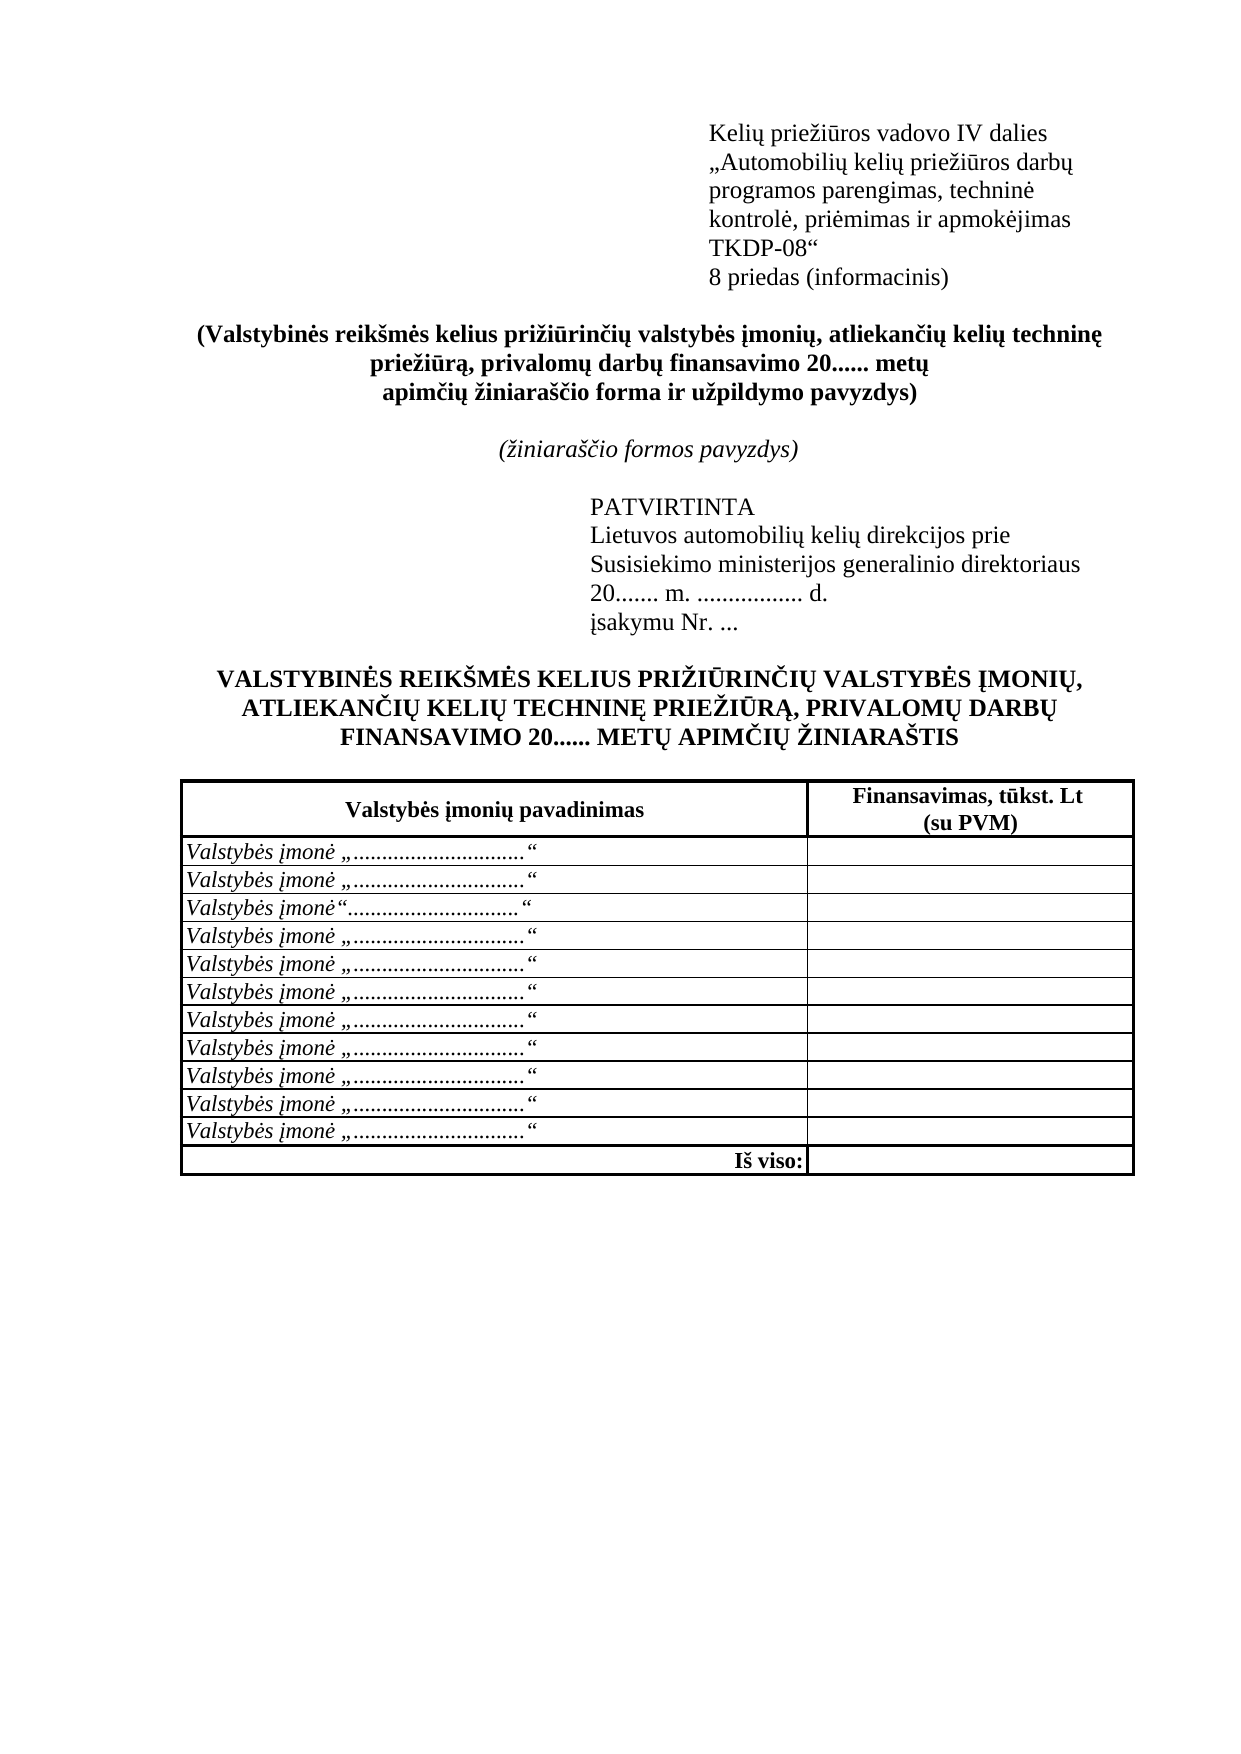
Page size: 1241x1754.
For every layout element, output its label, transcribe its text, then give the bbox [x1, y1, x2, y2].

table_cell [808, 866, 1132, 893]
table_cell Valstybės įmonė „..............................“ [183, 1118, 807, 1144]
text programos parengimas, techninė [177, 176, 1122, 204]
table_cell [808, 1006, 1132, 1032]
table_cell [808, 1090, 1132, 1116]
table_cell Valstybės įmonė „..............................“ [183, 922, 807, 948]
text 20....... m. ................. d. [590, 578, 1122, 607]
table_cell Valstybės įmonė „..............................“ [183, 950, 807, 976]
text 8 priedas (informacinis) [177, 262, 1122, 291]
table_cell Valstybės įmonė „..............................“ [183, 1006, 807, 1032]
table_cell [808, 838, 1132, 865]
table_cell Valstybės įmonė „..............................“ [183, 1034, 807, 1060]
table_cell Valstybės įmonė „..............................“ [183, 1090, 807, 1116]
text TKDP-08“ [177, 233, 1122, 262]
text Kelių priežiūros vadovo IV dalies [709, 118, 1122, 147]
text (žiniaraščio formos pavyzdys) [177, 434, 1122, 463]
table_cell [808, 922, 1132, 948]
table_cell Valstybės įmonė „..............................“ [183, 978, 807, 1004]
table_cell [808, 950, 1132, 976]
table_cell Valstybės įmonė „..............................“ [183, 1062, 807, 1088]
table_cell [808, 1118, 1132, 1144]
text VALSTYBINĖS REIKŠMĖS KELIUS PRIŽIŪRINČIŲ VALSTYBĖS ĮMONIŲ, ATLIEKANČIŲ KELIŲ TECHNINĘ PRIEŽIŪRĄ, PRIVALOMŲ DARBŲ FINANSAVIMO 20...... METŲ APIMČIŲ ŽINIARAŠTIS [177, 664, 1122, 751]
table_cell [809, 1147, 1132, 1173]
text kontrolė, priėmimas ir apmokėjimas [177, 204, 1122, 233]
text „Automobilių kelių priežiūros darbų [177, 147, 1122, 176]
table_header Finansavimas, tūkst. Lt (su PVM) [809, 783, 1132, 835]
table_cell [808, 978, 1132, 1004]
table_cell Valstybės įmonė „..............................“ [183, 838, 807, 865]
text įsakymu Nr. ... [590, 607, 1122, 636]
text PATVIRTINTA [590, 492, 1122, 521]
table_cell Iš viso: [183, 1147, 806, 1173]
text Lietuvos automobilių kelių direkcijos prie Susisiekimo ministerijos generalinio direktoriaus [590, 521, 1122, 578]
table_header Valstybės įmonių pavadinimas [183, 783, 806, 835]
table_cell Valstybės įmonė“..............................“ [183, 894, 807, 921]
table_cell Valstybės įmonė „..............................“ [183, 866, 807, 893]
table_cell [808, 1034, 1132, 1060]
text (Valstybinės reikšmės kelius prižiūrinčių valstybės įmonių, atliekančių kelių techninę priežiūrą, privalomų darbų finansavimo 20...... metų [177, 319, 1122, 377]
table_cell [808, 1062, 1132, 1088]
table_cell [808, 894, 1132, 921]
text apimčių žiniaraščio forma ir užpildymo pavyzdys) [177, 377, 1122, 406]
